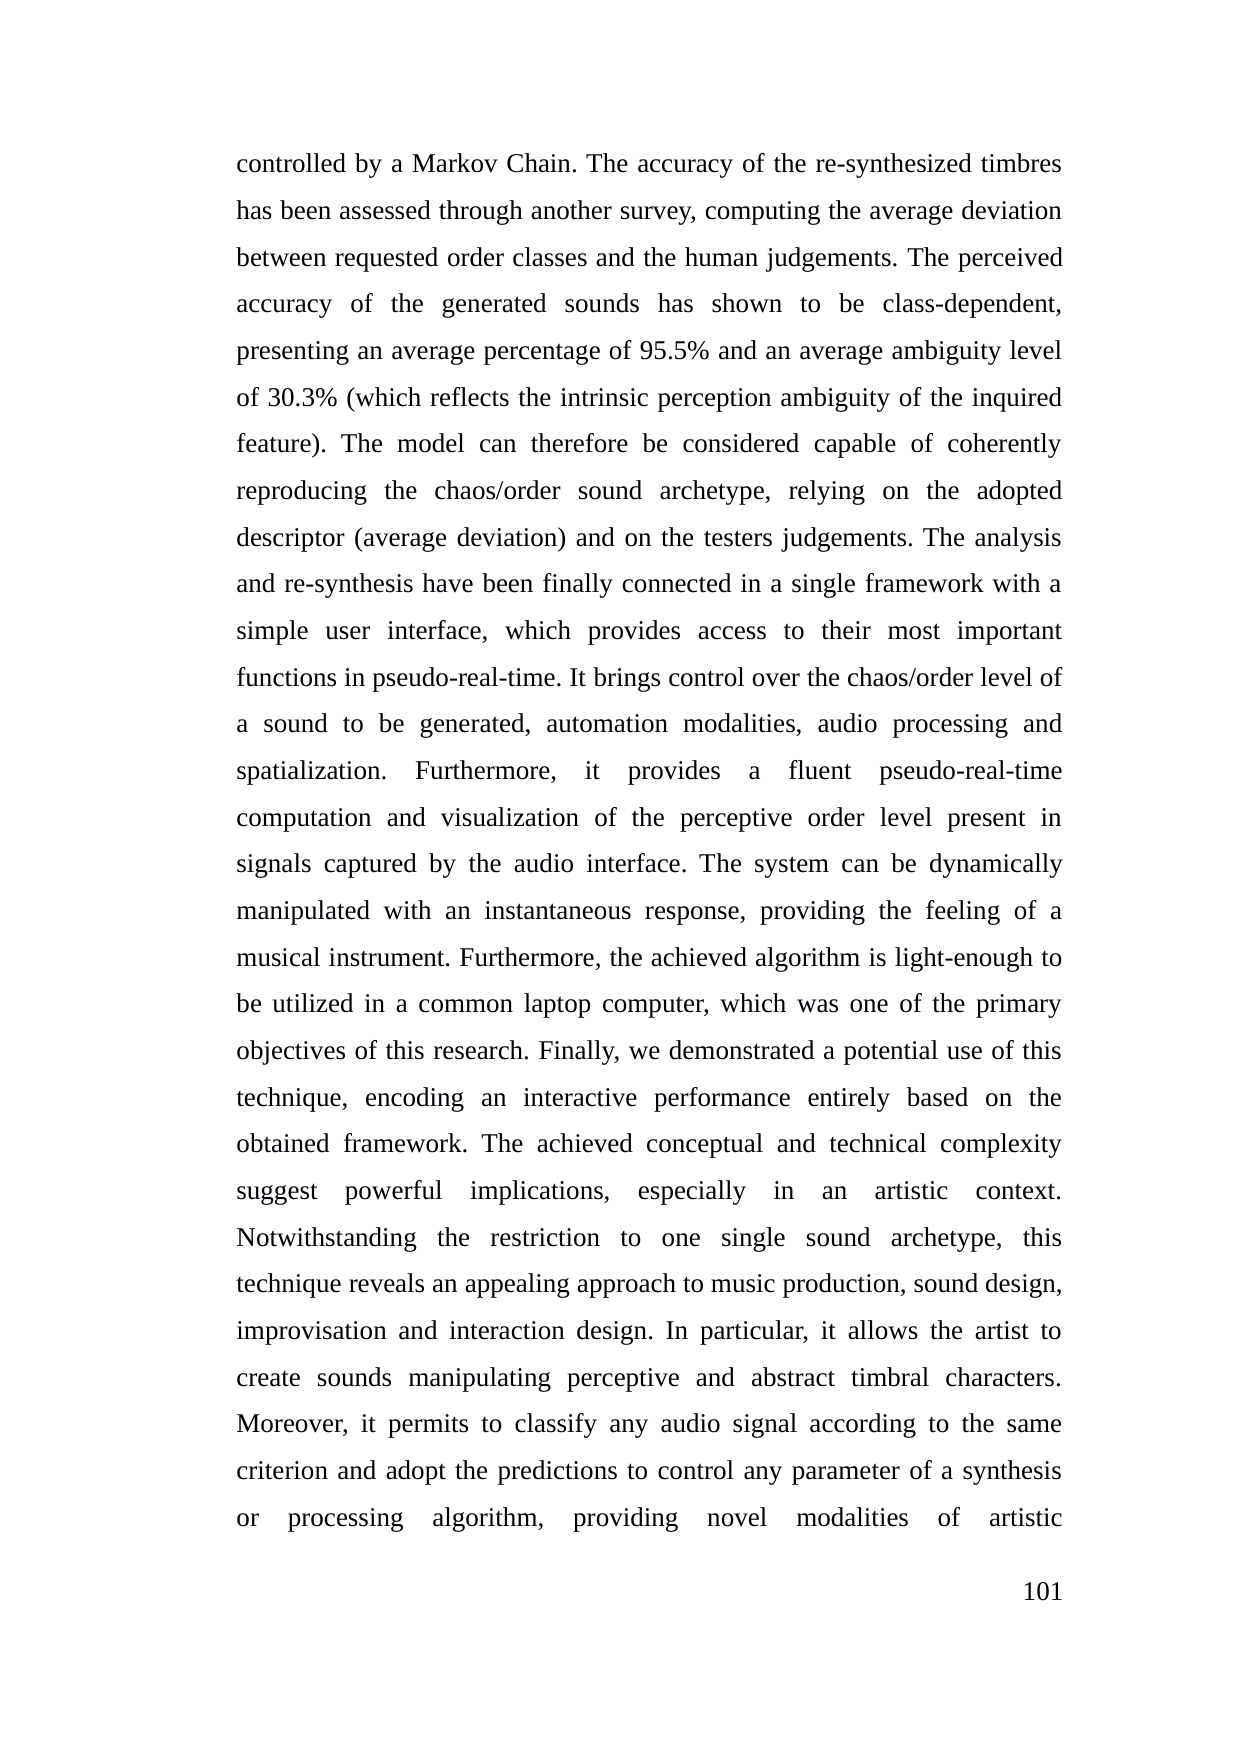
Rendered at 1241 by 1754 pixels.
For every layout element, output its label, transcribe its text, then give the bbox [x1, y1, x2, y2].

text controlled by a Markov Chain. The accuracy of the re-synthesized timbres has been assessed through another survey, computing the average deviation between requested order classes and the human judgements. The perceived accuracy of the generated sounds has shown to be class-dependent, presenting an average percentage of 95.5% and an average ambiguity level of 30.3% (which reflects the intrinsic perception ambiguity of the inquired feature). The model can therefore be considered capable of coherently reproducing the chaos/order sound archetype, relying on the adopted descriptor (average deviation) and on the testers judgements. The analysis and re-synthesis have been finally connected in a single framework with a simple user interface, which provides access to their most important functions in pseudo-real-time. It brings control over the chaos/order level of a sound to be generated, automation modalities, audio processing and spatialization. Furthermore, it provides a fluent pseudo-real-time computation and visualization of the perceptive order level present in signals captured by the audio interface. The system can be dynamically manipulated with an instantaneous response, providing the feeling of a musical instrument. Furthermore, the achieved algorithm is light-enough to be utilized in a common laptop computer, which was one of the primary objectives of this research. Finally, we demonstrated a potential use of this technique, encoding an interactive performance entirely based on the obtained framework. The achieved conceptual and technical complexity suggest powerful implications, especially in an artistic context. Notwithstanding the restriction to one single sound archetype, this technique reveals an appealing approach to music production, sound design, improvisation and interaction design. In particular, it allows the artist to create sounds manipulating perceptive and abstract timbral characters. Moreover, it permits to classify any audio signal according to the same criterion and adopt the predictions to control any parameter of a synthesis or processing algorithm, providing novel modalities of artistic [236, 148, 1063, 1532]
